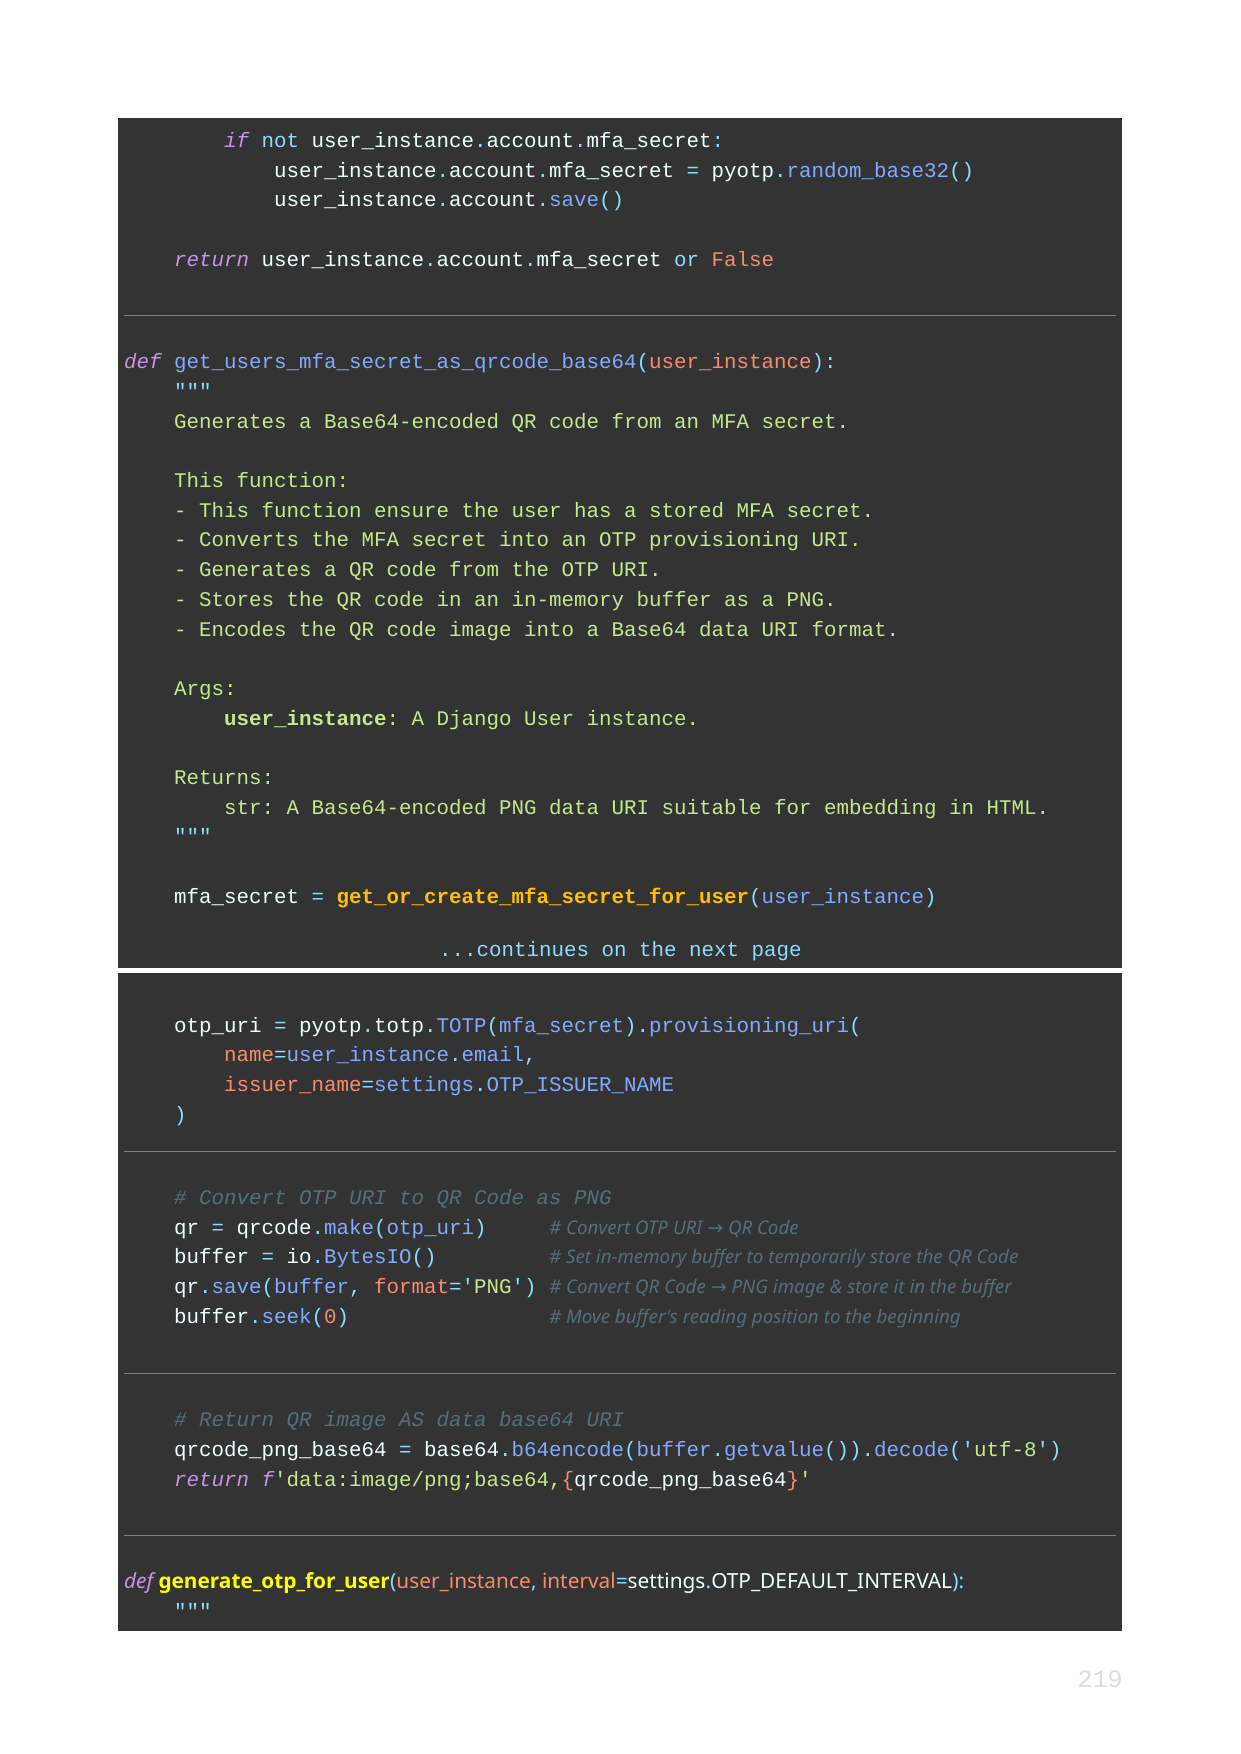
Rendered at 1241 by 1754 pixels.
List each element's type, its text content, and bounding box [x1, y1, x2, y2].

table_header otp_uri = pyotp.totp.TOTP(mfa_secret).provisioning_uri( name=user_instance.email, issuer_name=settings.OTP_ISSUER_NAME ) # Convert OTP URI to QR Code as PNG qr = qrcode.make(otp_uri) # Convert OTP URI → QR Code buffer = io.BytesIO() # Set in-memory buffer to temporarily store the QR Code qr.save(buffer, format='PNG') # Convert QR Code → PNG image & store it in the buffer buffer.seek(0) # Move buffer's reading position to the beginning # Return QR image AS data base64 URI qrcode_png_base64 = base64.b64encode(buffer.getvalue()).decode('utf-8') return f'data:image/png;base64,{qrcode_png_base64}' def generate_otp_for_user(user_instance, interval=settings.OTP_DEFAULT_INTERVAL): """ [118, 973, 1122, 1631]
table_cell if not user_instance.account.mfa_secret: user_instance.account.mfa_secret = pyotp.random_base32() user_instance.account.save() return user_instance.account.mfa_secret or False def get_users_mfa_secret_as_qrcode_base64(user_instance): """ Generates a Base64-encoded QR code from an MFA secret. This function: - This function ensure the user has a stored MFA secret. - Converts the MFA secret into an OTP provisioning URI. - Generates a QR code from the OTP URI. - Stores the QR code in an in-memory buffer as a PNG. - Encodes the QR code image into a Base64 data URI format. Args: user_instance: A Django User instance. Returns: str: A Base64-encoded PNG data URI suitable for embedding in HTML. """ mfa_secret = get_or_create_mfa_secret_for_user(user_instance) ...continues on the next page [118, 118, 1122, 968]
